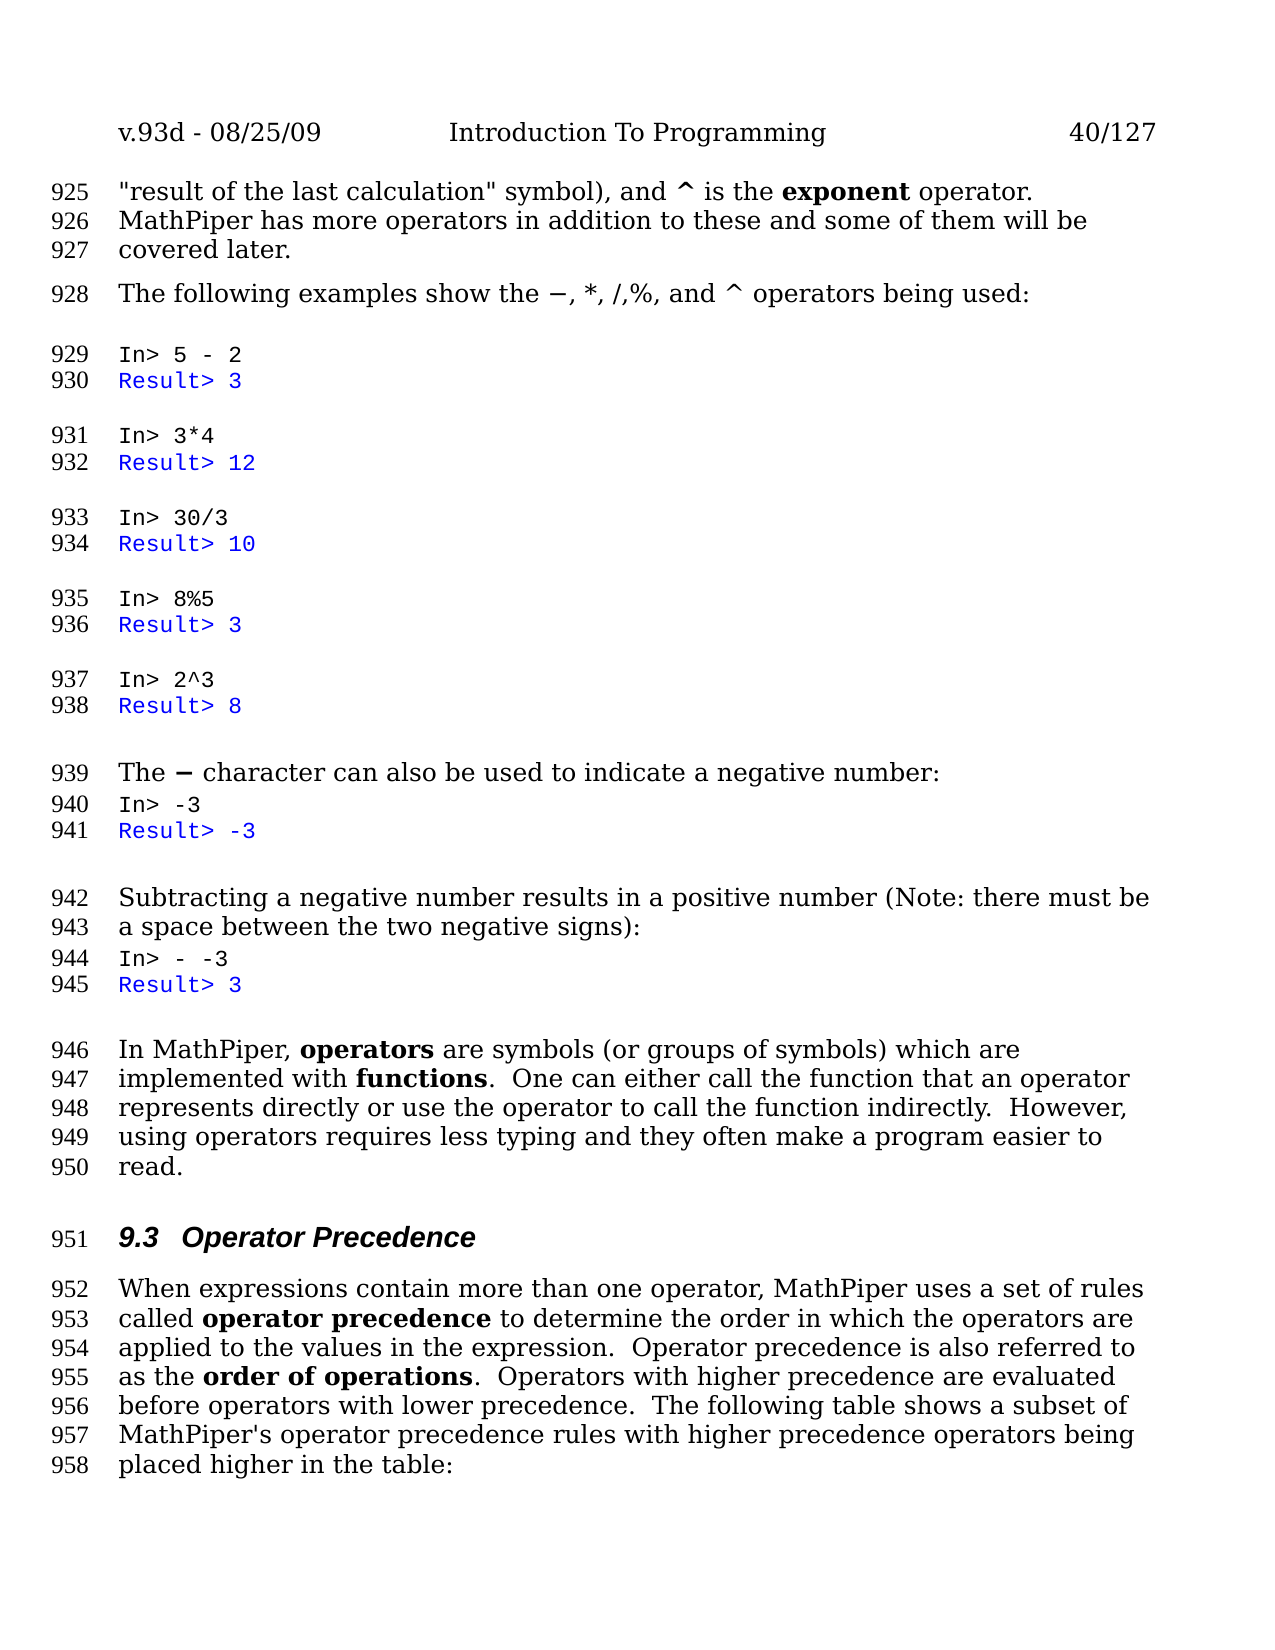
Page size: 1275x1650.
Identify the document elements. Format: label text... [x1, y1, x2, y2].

text Result> 3 [118, 974, 1157, 1000]
text In> 2^3 [118, 668, 1157, 694]
text "result of the last calculation" symbol), and ^ is the exponent operator. MathPiper has more operators in addition to these and some of them will be covered later. [118, 177, 1157, 264]
text In> - -3 [118, 948, 1157, 974]
text Result> 3 [118, 370, 1157, 396]
text Result> 10 [118, 532, 1157, 558]
text In> 8%5 [118, 587, 1157, 613]
text In> -3 [118, 793, 1157, 819]
text The − character can also be used to indicate a negative number: [118, 758, 1157, 787]
text In> 5 - 2 [118, 344, 1157, 370]
text The following examples show the −, *, /,%, and ^ operators being used: [118, 279, 1157, 309]
text In> 3*4 [118, 425, 1157, 451]
text Result> -3 [118, 819, 1157, 845]
subtitle Operator Precedence [118, 1220, 1157, 1253]
text Result> 3 [118, 613, 1157, 639]
text Result> 8 [118, 694, 1157, 720]
text In MathPiper, operators are symbols (or groups of symbols) which are implemented with functions. One can either call the function that an operator represents directly or use the operator to call the function indirectly. However, using operators requires less typing and they often make a program easier to read. [118, 1034, 1157, 1181]
text In> 30/3 [118, 506, 1157, 532]
text Subtracting a negative number results in a positive number (Note: there must be a space between the two negative signs): [118, 883, 1157, 942]
text Result> 12 [118, 451, 1157, 477]
text When expressions contain more than one operator, MathPiper uses a set of rules called operator precedence to determine the order in which the operators are applied to the values in the expression. Operator precedence is also referred to as the order of operations. Operators with higher precedence are evaluated before operators with lower precedence. The following table shows a subset of MathPiper's operator precedence rules with higher precedence operators being placed higher in the table: [118, 1274, 1157, 1479]
